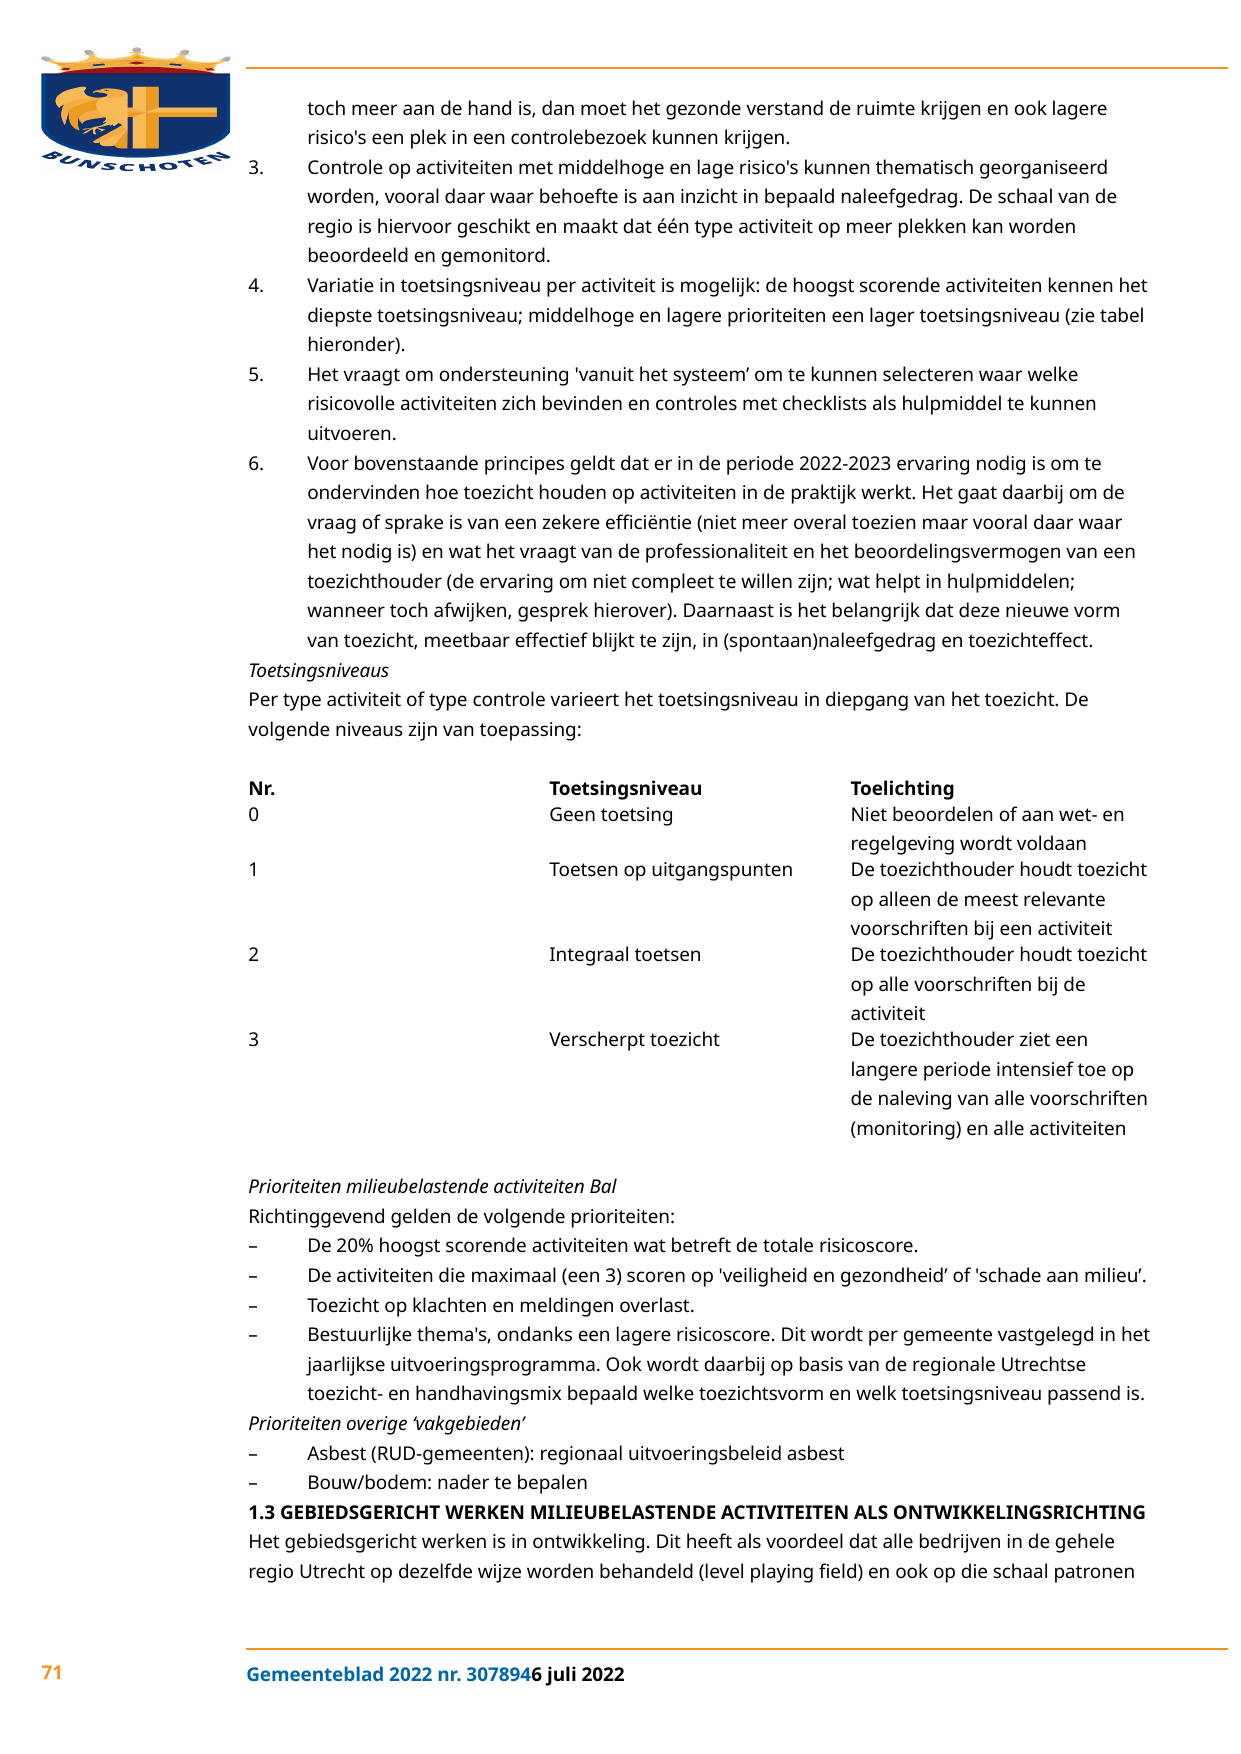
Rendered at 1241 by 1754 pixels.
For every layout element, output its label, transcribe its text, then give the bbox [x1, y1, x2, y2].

text Toetsingsniveaus [248, 657, 1152, 683]
list Toezicht op klachten en meldingen overlast. [248, 1292, 1152, 1317]
text Prioriteiten milieubelastende activiteiten Bal [248, 1173, 1152, 1199]
table_cell 3 [248, 1026, 549, 1141]
table_cell 2 [248, 941, 549, 1026]
table_cell Geen toetsing [549, 801, 850, 856]
table_cell De toezichthouder ziet een langere periode intensief toe op de naleving van alle voorschriften (monitoring) en alle activiteiten [850, 1026, 1152, 1141]
picture [41, 47, 231, 172]
table_cell 1 [248, 856, 549, 941]
list De 20% hoogst scorende activiteiten wat betreft de totale risicoscore. [248, 1233, 1152, 1258]
table_cell Niet beoordelen of aan wet- en regelgeving wordt voldaan [850, 801, 1152, 856]
table_cell De toezichthouder houdt toezicht op alle voorschriften bij de activiteit [850, 941, 1152, 1026]
text Het gebiedsgericht werken is in ontwikkeling. Dit heeft als voordeel dat alle bedrijven in de gehele regio Utrecht op dezelfde wijze worden behandeld (level playing field) en ook op die schaal patronen [248, 1528, 1152, 1584]
list toch meer aan de hand is, dan moet het gezonde verstand de ruimte krijgen en ook lagere risico's een plek in een controlebezoek kunnen krijgen. [248, 95, 1152, 150]
table_header Nr. [248, 775, 549, 801]
list De activiteiten die maximaal (een 3) scoren op 'veiligheid en gezondheid’ of 'schade aan milieu’. [248, 1262, 1152, 1288]
list Variatie in toetsingsniveau per activiteit is mogelijk: de hoogst scorende activiteiten kennen het diepste toetsingsniveau; middelhoge en lagere prioriteiten een lager toetsingsniveau (zie tabel hieronder). [248, 272, 1152, 357]
list Voor bovenstaande principes geldt dat er in de periode 2022-2023 ervaring nodig is om te ondervinden hoe toezicht houden op activiteiten in de praktijk werkt. Het gaat daarbij om de vraag of sprake is van een zekere efficiëntie (niet meer overal toezien maar vooral daar waar het nodig is) en wat het vraagt van de professionaliteit en het beoordelingsvermogen van een toezichthouder (de ervaring om niet compleet te willen zijn; wat helpt in hulpmiddelen; wanneer toch afwijken, gesprek hierover). Daarnaast is het belangrijk dat deze nieuwe vorm van toezicht, meetbaar effectief blijkt te zijn, in (spontaan)naleefgedrag en toezichteffect. [248, 450, 1152, 653]
table_cell Integraal toetsen [549, 941, 850, 1026]
text 1.3 GEBIEDSGERICHT WERKEN MILIEUBELASTENDE ACTIVITEITEN ALS ONTWIKKELINGSRICHTING [248, 1499, 1152, 1524]
table_header Toetsingsniveau [549, 775, 850, 801]
text Per type activiteit of type controle varieert het toetsingsniveau in diepgang van het toezicht. De volgende niveaus zijn van toepassing: [248, 686, 1152, 742]
table_cell Toetsen op uitgangspunten [549, 856, 850, 941]
list Controle op activiteiten met middelhoge en lage risico's kunnen thematisch georganiseerd worden, vooral daar waar behoefte is aan inzicht in bepaald naleefgedrag. De schaal van de regio is hiervoor geschikt en maakt dat één type activiteit op meer plekken kan worden beoordeeld en gemonitord. [248, 154, 1152, 268]
table_header Toelichting [850, 775, 1152, 801]
table_cell 0 [248, 801, 549, 856]
list Het vraagt om ondersteuning 'vanuit het systeem’ om te kunnen selecteren waar welke risicovolle activiteiten zich bevinden en controles met checklists als hulpmiddel te kunnen uitvoeren. [248, 361, 1152, 446]
list Bestuurlijke thema's, ondanks een lagere risicoscore. Dit wordt per gemeente vastgelegd in het jaarlijkse uitvoeringsprogramma. Ook wordt daarbij op basis van de regionale Utrechtse toezicht- en handhavingsmix bepaald welke toezichtsvorm en welk toetsingsniveau passend is. [248, 1321, 1152, 1406]
text Richtinggevend gelden de volgende prioriteiten: [248, 1203, 1152, 1229]
list Asbest (RUD-gemeenten): regionaal uitvoeringsbeleid asbest [248, 1440, 1152, 1465]
table_cell De toezichthouder houdt toezicht op alleen de meest relevante voorschriften bij een activiteit [850, 856, 1152, 941]
text Prioriteiten overige ‘vakgebieden’ [248, 1410, 1152, 1436]
list Bouw/bodem: nader te bepalen [248, 1469, 1152, 1495]
table_cell Verscherpt toezicht [549, 1026, 850, 1141]
